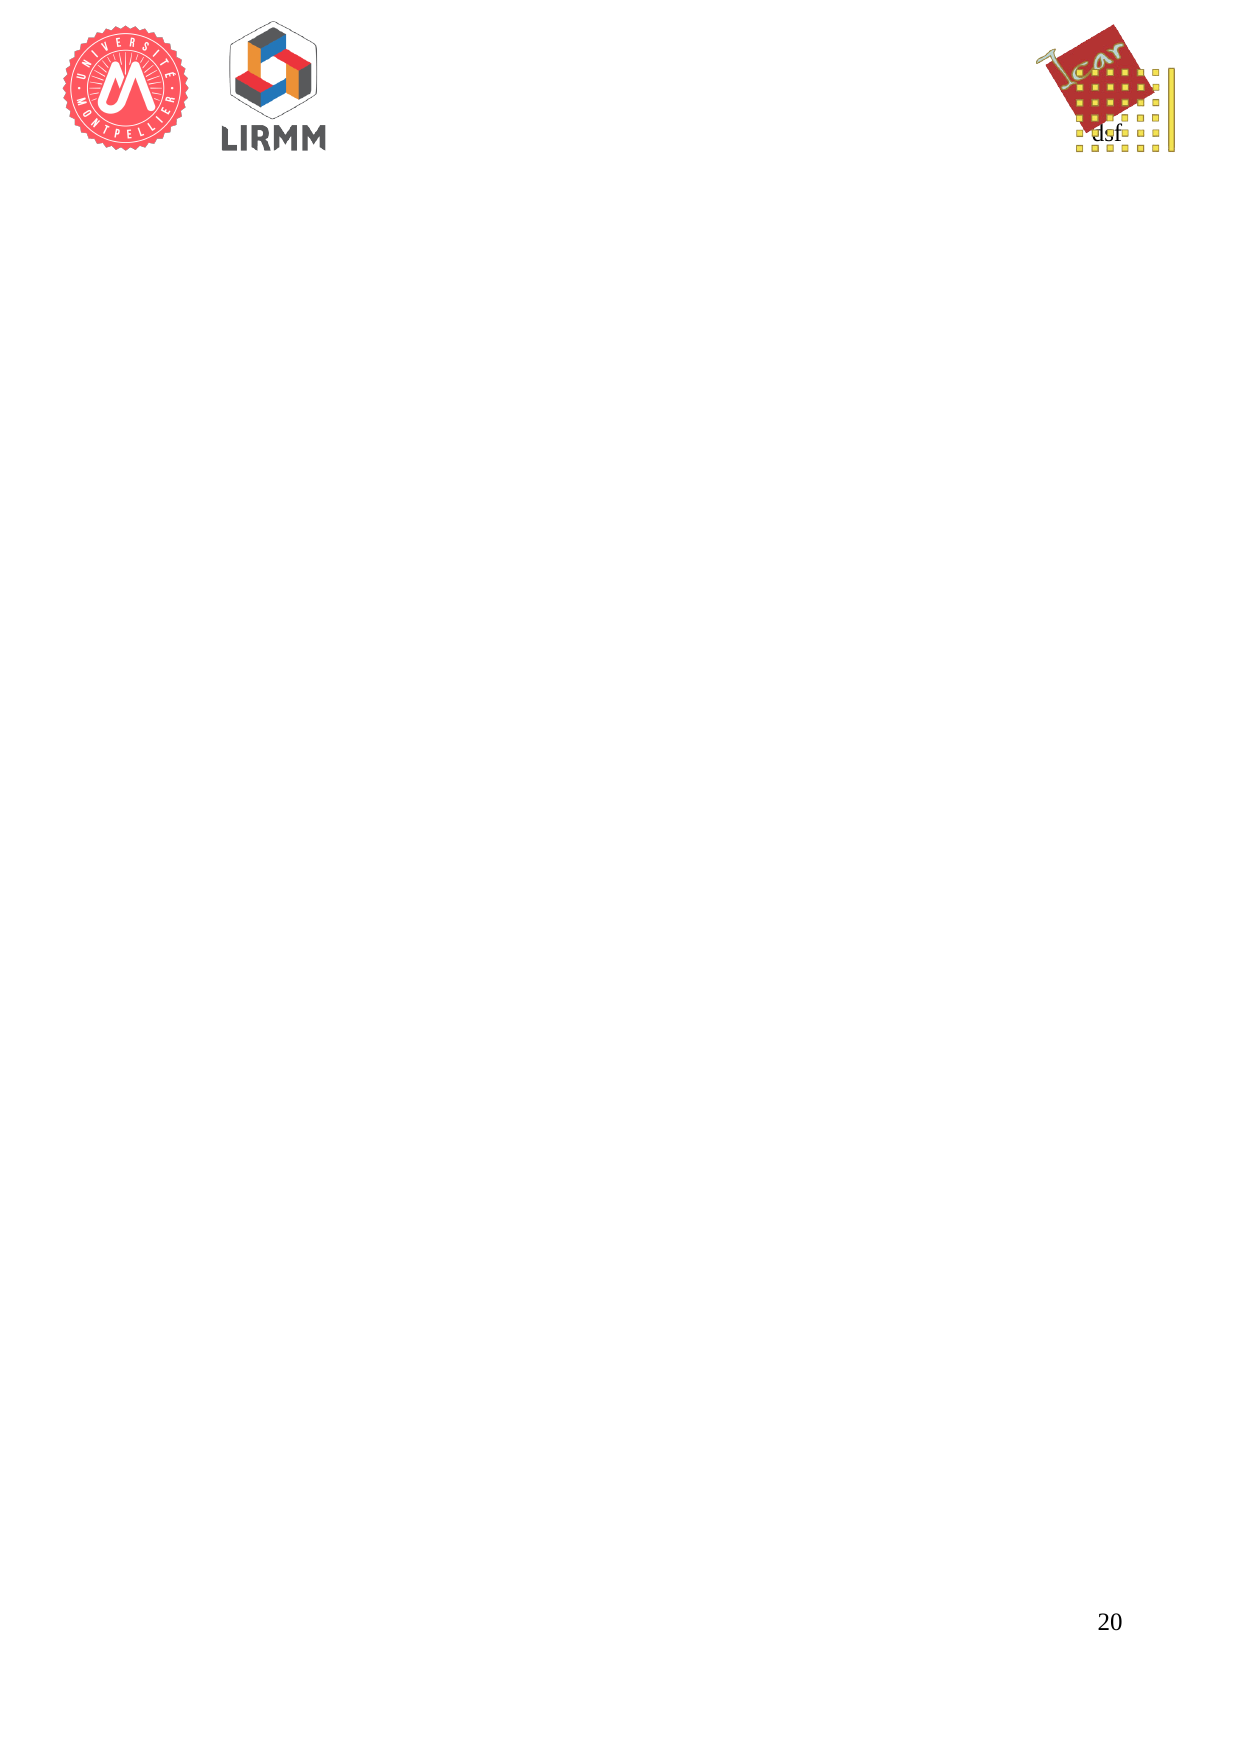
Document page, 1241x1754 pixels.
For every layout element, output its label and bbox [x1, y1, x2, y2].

picture [1025, 6, 1177, 154]
picture [57, 13, 201, 156]
picture [203, 16, 343, 155]
